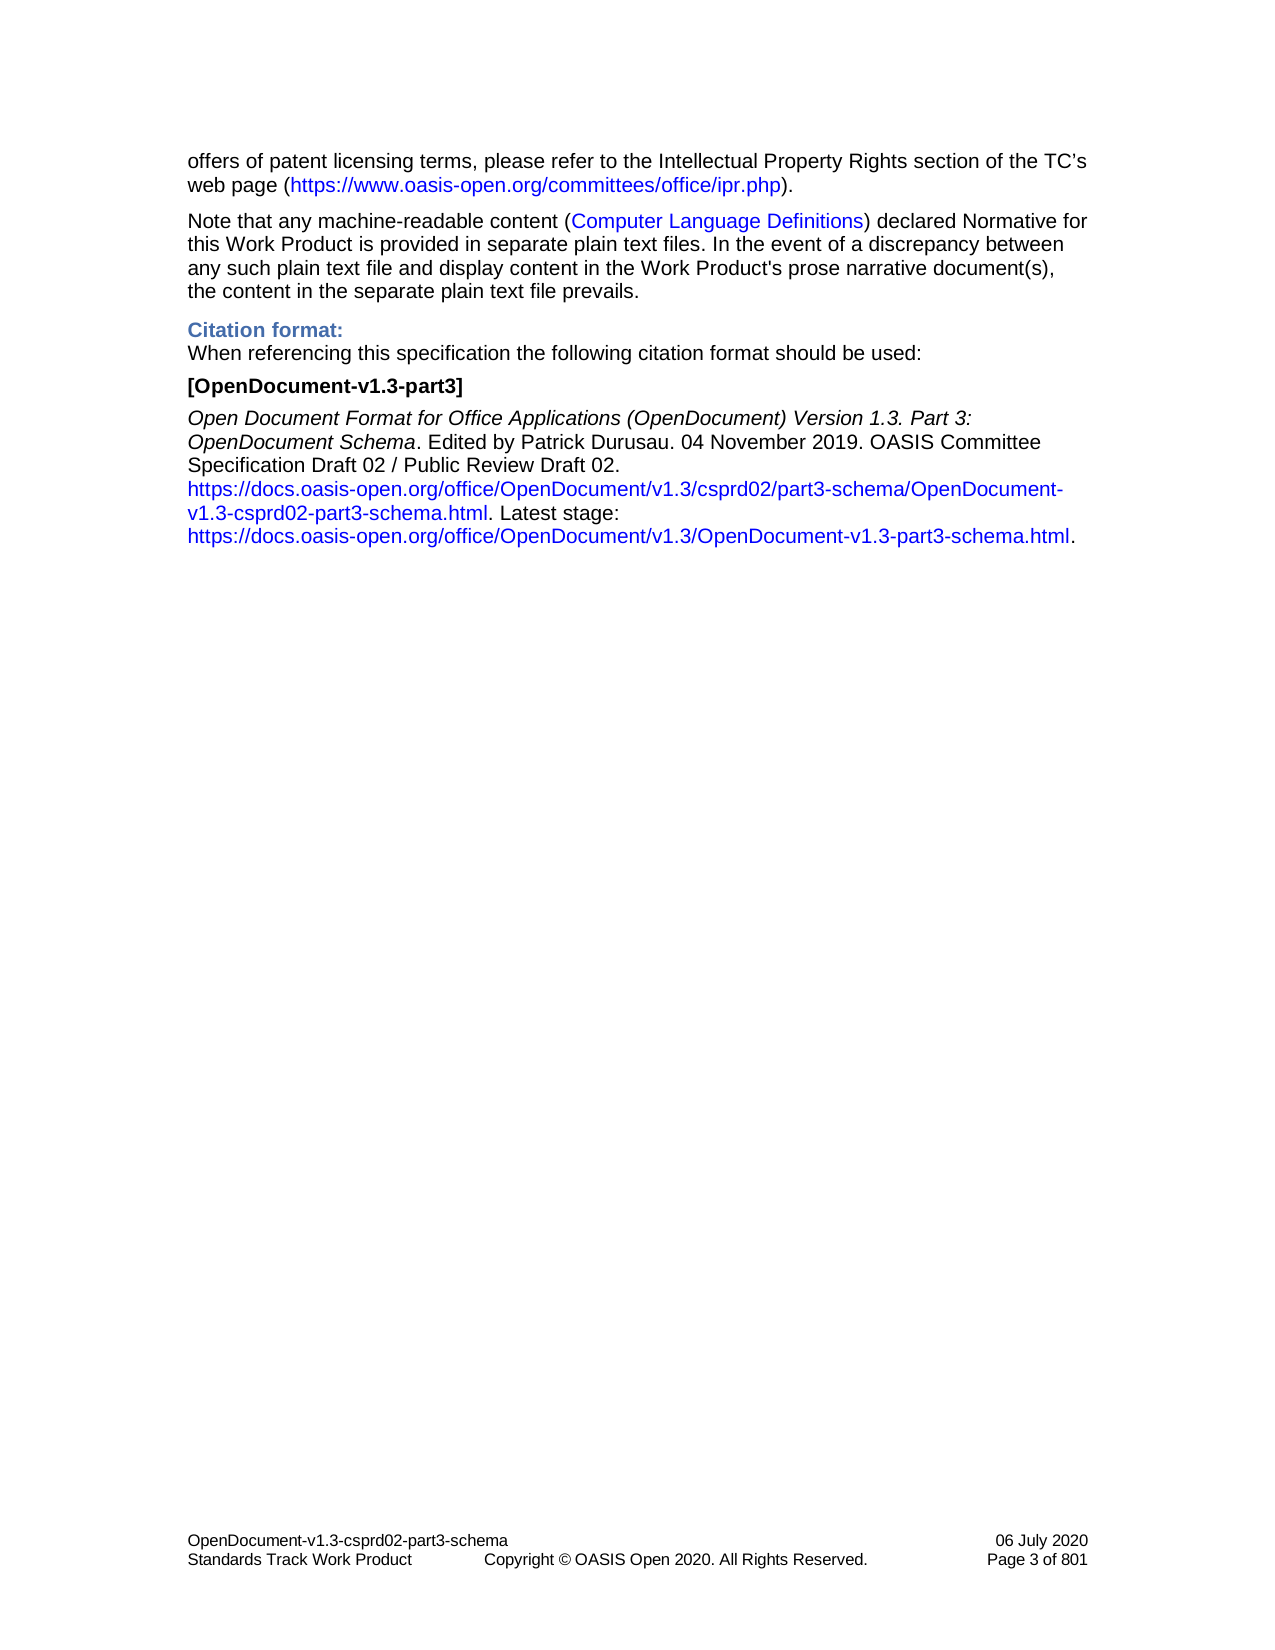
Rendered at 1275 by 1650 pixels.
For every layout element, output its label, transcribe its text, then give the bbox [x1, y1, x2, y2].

text Open Document Format for Office Applications (OpenDocument) Version 1.3. Part 3: OpenDocument Schema. Edited by Patrick Durusau. 04 November 2019. OASIS Committee Specification Draft 02 / Public Review Draft 02. https://docs.oasis-open.org/office/OpenDocument/v1.3/csprd02/part3-schema/OpenDocument-v1.3-csprd02-part3-schema.html. Latest stage: https://docs.oasis-open.org/office/OpenDocument/v1.3/OpenDocument-v1.3-part3-schema.html. [187, 407, 1088, 548]
title When referencing this specification the following citation format should be used: [187, 342, 1088, 365]
text Note that any machine-readable content (Computer Language Definitions) declared Normative for this Work Product is provided in separate plain text files. In the event of a discrepancy between any such plain text file and display content in the Work Product's prose narrative document(s), the content in the separate plain text file prevails. [187, 209, 1088, 303]
text offers of patent licensing terms, please refer to the Intellectual Property Rights section of the TC’s web page (https://www.oasis-open.org/committees/office/ipr.php). [187, 150, 1088, 197]
title [OpenDocument-v1.3-part3] [187, 374, 1088, 398]
title Citation format: [187, 318, 1088, 342]
